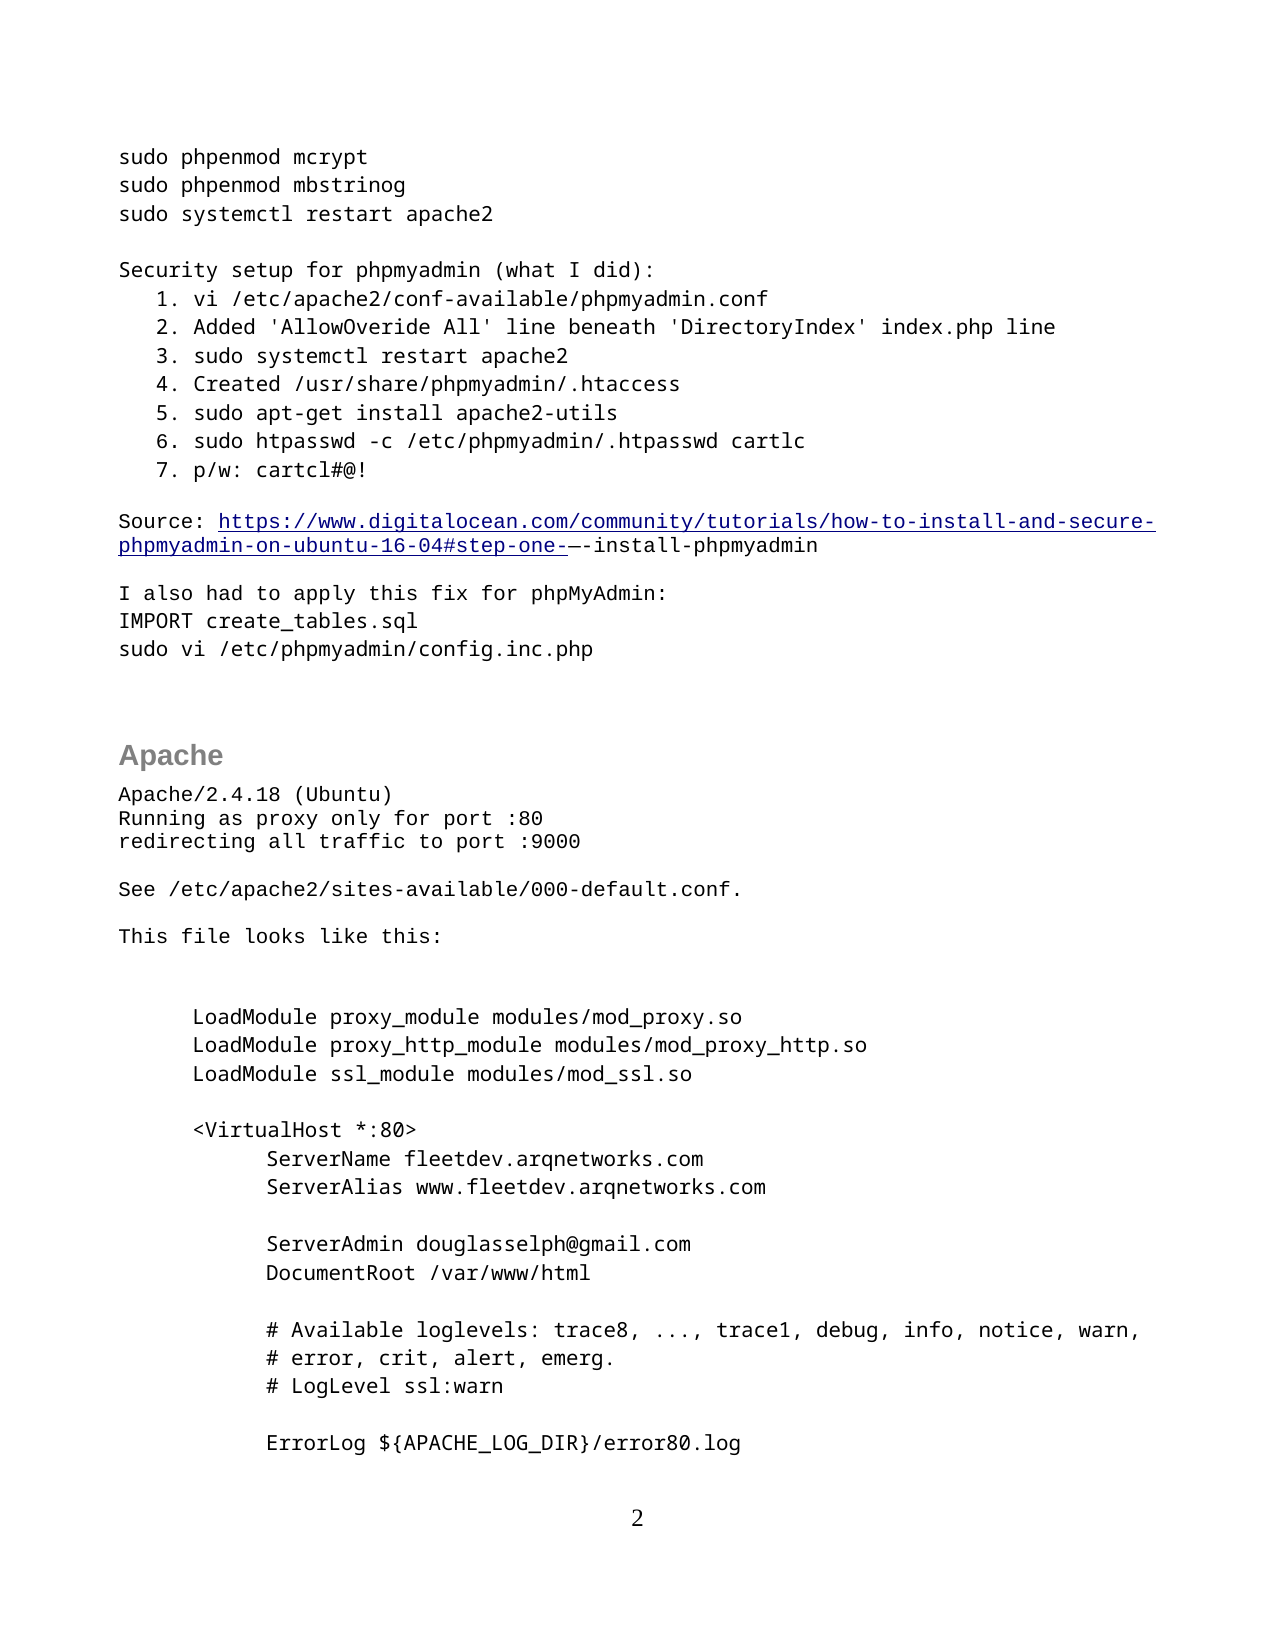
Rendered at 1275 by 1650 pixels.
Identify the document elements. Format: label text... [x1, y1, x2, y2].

text LoadModule proxy_module modules/mod_proxy.so [192, 1002, 1157, 1030]
list p/w: cartcl#@! [156, 455, 1157, 483]
list sudo htpasswd -c /etc/phpmyadmin/.htpasswd cartlc [156, 426, 1157, 455]
text sudo phpenmod mcrypt [118, 142, 1157, 170]
text LoadModule proxy_http_module modules/mod_proxy_http.so [192, 1030, 1157, 1059]
text <VirtualHost *:80> [192, 1116, 1157, 1144]
text sudo vi /etc/phpmyadmin/config.inc.php [118, 634, 1157, 663]
text I also had to apply this fix for phpMyAdmin: [118, 582, 1157, 606]
text # error, crit, alert, emerg. [192, 1343, 1157, 1372]
list vi /etc/apache2/conf-available/phpmyadmin.conf [156, 284, 1157, 312]
text IMPORT create_tables.sql [118, 606, 1157, 634]
text This file looks like this: [118, 926, 1157, 950]
text ServerName fleetdev.arqnetworks.com [192, 1144, 1157, 1172]
text # LogLevel ssl:warn [192, 1372, 1157, 1400]
list Added 'AllowOveride All' line beneath 'DirectoryIndex' index.php line [156, 312, 1157, 341]
text ServerAdmin douglasselph@gmail.com [192, 1229, 1157, 1258]
text LoadModule ssl_module modules/mod_ssl.so [192, 1059, 1157, 1087]
text Source: https://www.digitalocean.com/community/tutorials/how-to-install-and-secure-phpmyadmin-on-ubuntu-16-04#step-one-—-install-phpmyadmin [118, 512, 1157, 559]
text ServerAlias www.fleetdev.arqnetworks.com [192, 1172, 1157, 1201]
text redirecting all traffic to port :9000 [118, 832, 1157, 855]
text sudo systemctl restart apache2 [118, 199, 1157, 227]
text sudo phpenmod mbstrinog [118, 170, 1157, 199]
text ErrorLog ${APACHE_LOG_DIR}/error80.log [192, 1428, 1157, 1457]
text Security setup for phpmyadmin (what I did): [118, 256, 1157, 284]
text Apache/2.4.18 (Ubuntu) [118, 784, 1157, 808]
text Running as proxy only for port :80 [118, 808, 1157, 832]
text # Available loglevels: trace8, ..., trace1, debug, info, notice, warn, [192, 1315, 1157, 1343]
list sudo systemctl restart apache2 [156, 341, 1157, 369]
text DocumentRoot /var/www/html [192, 1258, 1157, 1286]
text See /etc/apache2/sites-available/000-default.conf. [118, 879, 1157, 902]
list Created /usr/share/phpmyadmin/.htaccess [156, 369, 1157, 398]
subtitle Apache [118, 738, 1157, 772]
list sudo apt-get install apache2-utils [156, 398, 1157, 426]
